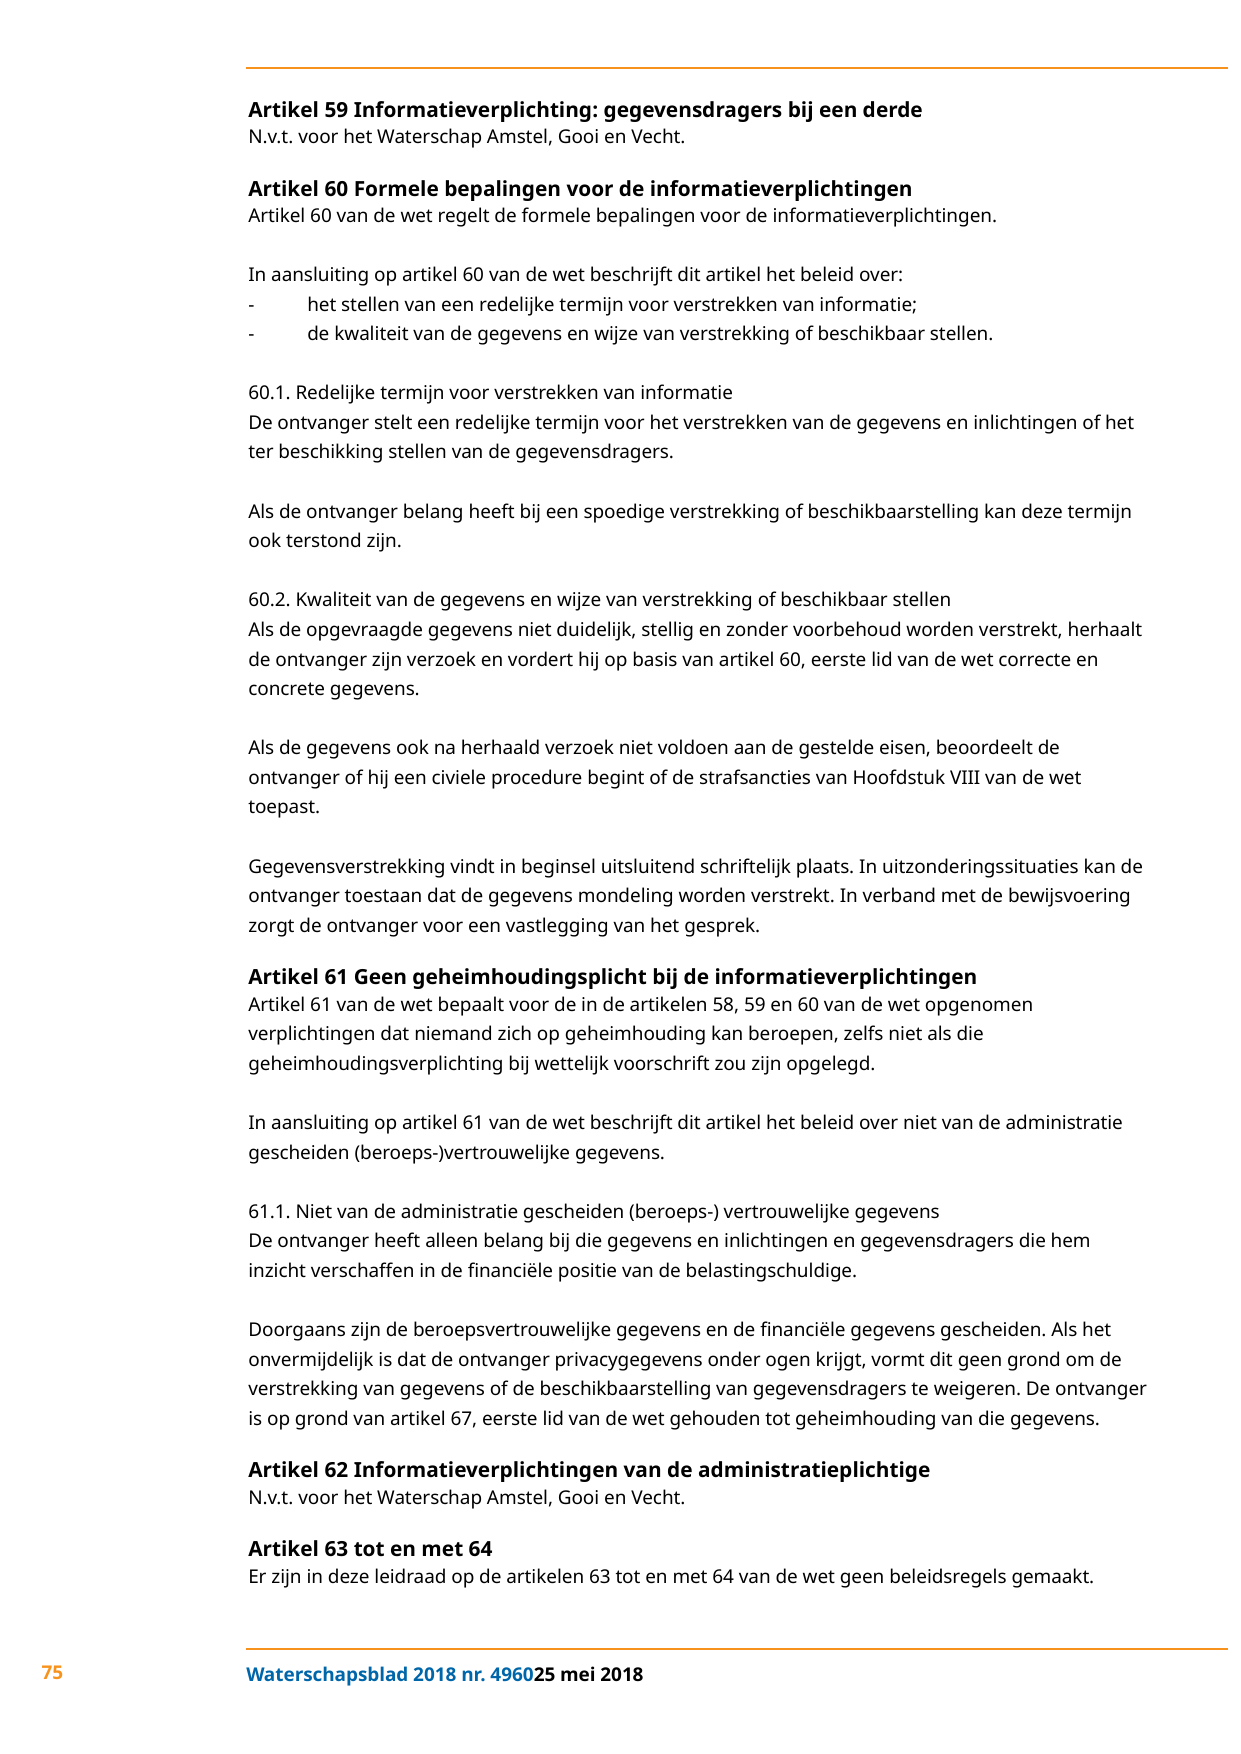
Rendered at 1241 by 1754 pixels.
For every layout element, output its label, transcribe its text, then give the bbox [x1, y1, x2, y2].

text Artikel 61 Geen geheimhoudingsplicht bij de informatieverplichtingen [248, 962, 1152, 991]
text De ontvanger heeft alleen belang bij die gegevens en inlichtingen en gegevensdragers die hem inzicht verschaffen in de financiële positie van de belastingschuldige. [248, 1228, 1152, 1283]
text N.v.t. voor het Waterschap Amstel, Gooi en Vecht. [248, 123, 1152, 149]
text Als de opgevraagde gegevens niet duidelijk, stellig en zonder voorbehoud worden verstrekt, herhaalt de ontvanger zijn verzoek en vordert hij op basis van artikel 60, eerste lid van de wet correcte en concrete gegevens. [248, 616, 1152, 701]
text Artikel 60 van de wet regelt de formele bepalingen voor de informatieverplichtingen. [248, 202, 1152, 228]
text N.v.t. voor het Waterschap Amstel, Gooi en Vecht. [248, 1484, 1152, 1510]
text Doorgaans zijn de beroepsvertrouwelijke gegevens en de financiële gegevens gescheiden. Als het onvermijdelijk is dat de ontvanger privacygegevens onder ogen krijgt, vormt dit geen grond om de verstrekking van gegevens of de beschikbaarstelling van gegevensdragers te weigeren. De ontvanger is op grond van artikel 67, eerste lid van de wet gehouden tot geheimhouding van die gegevens. [248, 1316, 1152, 1431]
text 60.1. Redelijke termijn voor verstrekken van informatie [248, 379, 1152, 405]
text In aansluiting op artikel 61 van de wet beschrijft dit artikel het beleid over niet van de administratie gescheiden (beroeps-)vertrouwelijke gegevens. [248, 1109, 1152, 1164]
text Als de gegevens ook na herhaald verzoek niet voldoen aan de gestelde eisen, beoordeelt de ontvanger of hij een civiele procedure begint of de strafsancties van Hoofdstuk VIII van de wet toepast. [248, 734, 1152, 819]
text Artikel 59 Informatieverplichting: gegevensdragers bij een derde [248, 95, 1152, 123]
text Als de ontvanger belang heeft bij een spoedige verstrekking of beschikbaarstelling kan deze termijn ook terstond zijn. [248, 498, 1152, 553]
list het stellen van een redelijke termijn voor verstrekken van informatie; [248, 291, 1152, 317]
text De ontvanger stelt een redelijke termijn voor het verstrekken van de gegevens en inlichtingen of het ter beschikking stellen van de gegevensdragers. [248, 409, 1152, 464]
list de kwaliteit van de gegevens en wijze van verstrekking of beschikbaar stellen. [248, 320, 1152, 346]
picture [41, 47, 231, 172]
text In aansluiting op artikel 60 van de wet beschrijft dit artikel het beleid over: [248, 261, 1152, 287]
text Gegevensverstrekking vindt in beginsel uitsluitend schriftelijk plaats. In uitzonderingssituaties kan de ontvanger toestaan dat de gegevens mondeling worden verstrekt. In verband met de bewijsvoering zorgt de ontvanger voor een vastlegging van het gesprek. [248, 853, 1152, 938]
text 60.2. Kwaliteit van de gegevens en wijze van verstrekking of beschikbaar stellen [248, 587, 1152, 612]
text Artikel 60 Formele bepalingen voor de informatieverplichtingen [248, 174, 1152, 202]
text 61.1. Niet van de administratie gescheiden (beroeps-) vertrouwelijke gegevens [248, 1198, 1152, 1224]
text Er zijn in deze leidraad op de artikelen 63 tot en met 64 van de wet geen beleidsregels gemaakt. [248, 1563, 1152, 1588]
text Artikel 62 Informatieverplichtingen van de administratieplichtige [248, 1456, 1152, 1484]
text Artikel 63 tot en met 64 [248, 1534, 1152, 1563]
text Artikel 61 van de wet bepaalt voor de in de artikelen 58, 59 en 60 van de wet opgenomen verplichtingen dat niemand zich op geheimhouding kan beroepen, zelfs niet als die geheimhoudingsverplichting bij wettelijk voorschrift zou zijn opgelegd. [248, 991, 1152, 1076]
